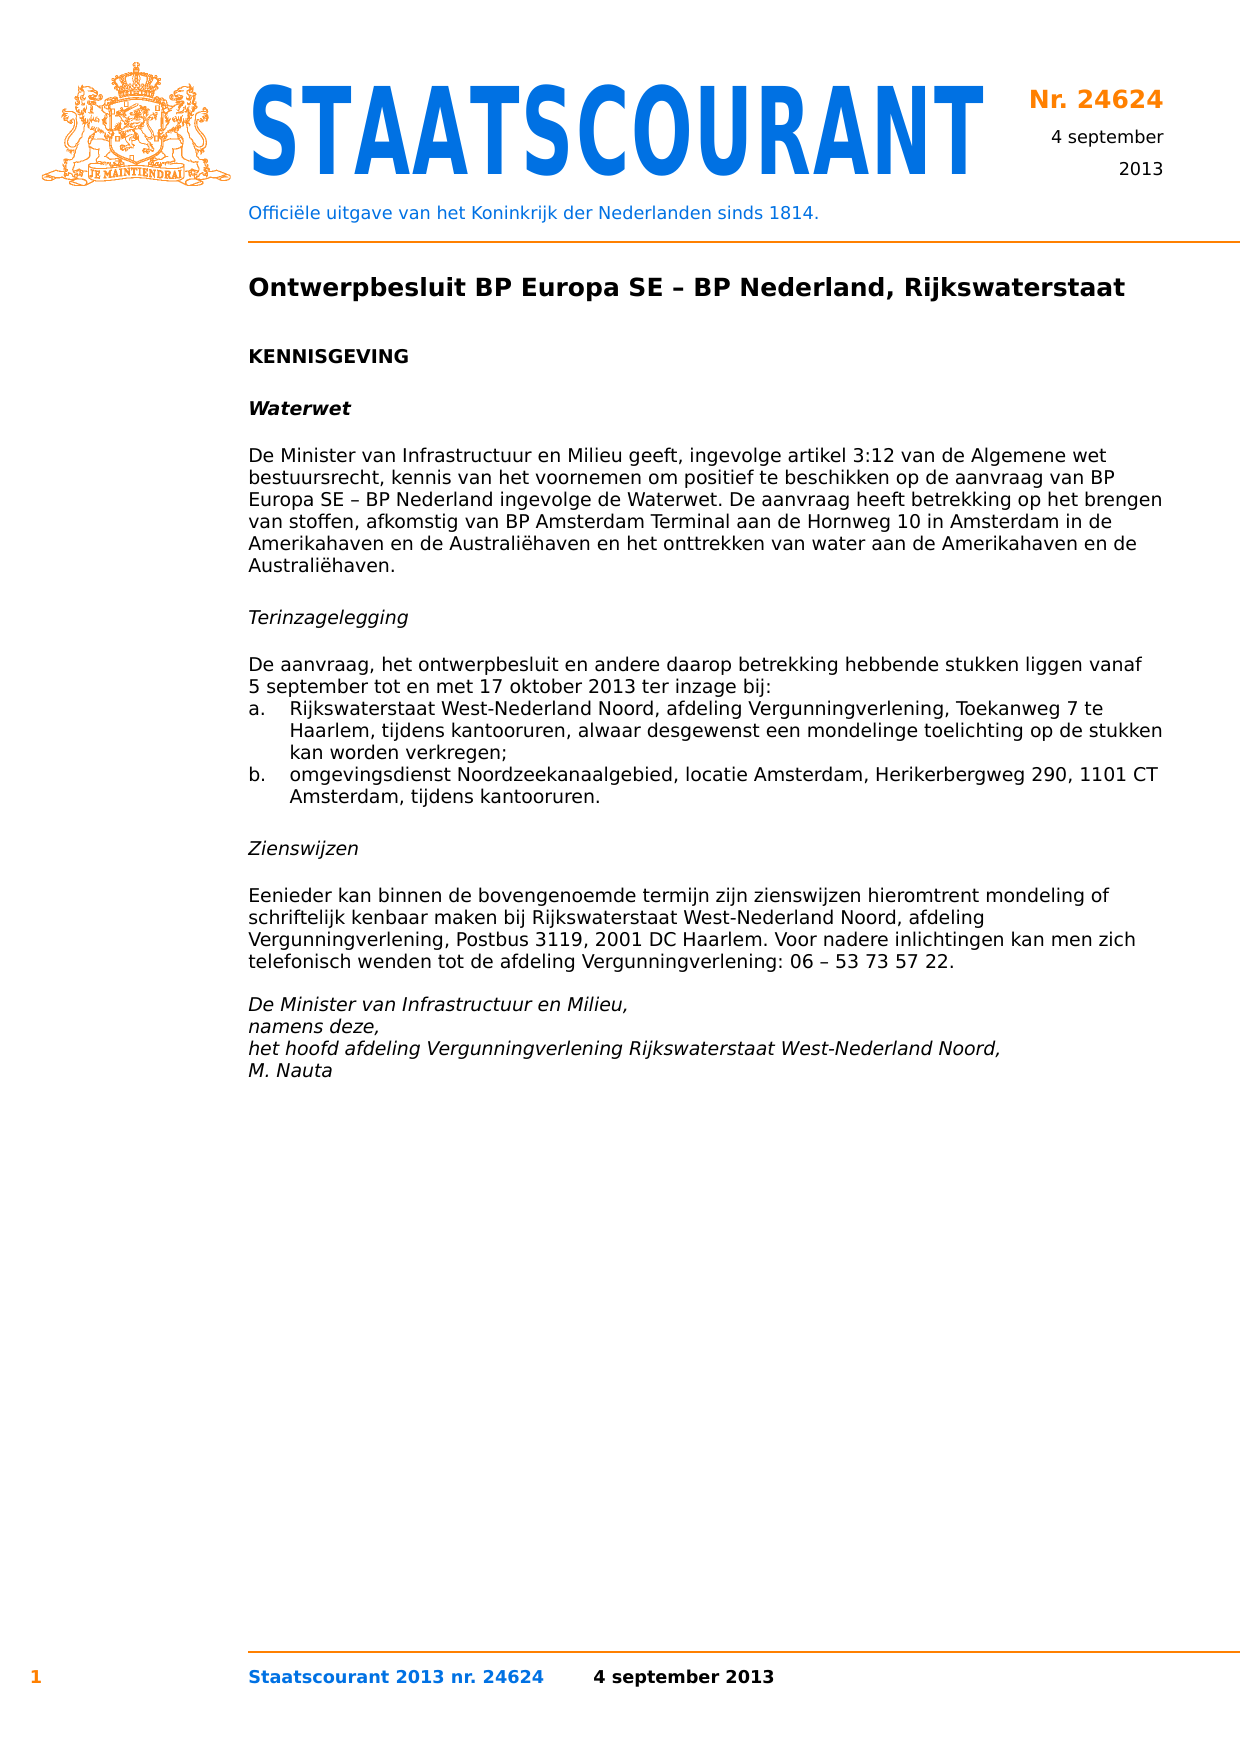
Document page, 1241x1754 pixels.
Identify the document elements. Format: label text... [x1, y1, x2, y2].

table_cell 4 september [998, 121, 1240, 153]
picture [41, 62, 231, 186]
text b. omgevingsdienst Noordzeekanaalgebied, locatie Amsterdam, Herikerbergweg 290, 1101 CT Amsterdam, tijdens kantooruren. [248, 764, 1163, 808]
subtitle Ontwerpbesluit BP Europa SE – BP Nederland, Rijkswaterstaat [248, 273, 1163, 302]
text Eenieder kan binnen de bovengenoemde termijn zijn zienswijzen hieromtrent mondeling of schriftelijk kenbaar maken bij Rijkswaterstaat West-Nederland Noord, afdeling Vergunningverlening, Postbus 3119, 2001 DC Haarlem. Voor nadere inlichtingen kan men zich telefonisch wenden tot de afdeling Vergunningverlening: 06 – 53 73 57 22. [248, 884, 1163, 972]
table_header Nr. 24624 [998, 62, 1240, 121]
table_header [25, 62, 248, 241]
subtitle KENNISGEVING [248, 346, 1163, 368]
text a. Rijkswaterstaat West-Nederland Noord, afdeling Vergunningverlening, Toekanweg 7 te Haarlem, tijdens kantooruren, alwaar desgewenst een mondelinge toelichting op de stukken kan worden verkregen; [248, 698, 1163, 764]
subtitle Waterwet [248, 398, 1163, 420]
text De aanvraag, het ontwerpbesluit en andere daarop betrekking hebbende stukken liggen vanaf 5 september tot en met 17 oktober 2013 ter inzage bij: [248, 654, 1163, 698]
text De Minister van Infrastructuur en Milieu, namens deze, het hoofd afdeling Vergunningverlening Rijkswaterstaat West-Nederland Noord, M. Nauta [248, 994, 1163, 1082]
table_cell Officiële uitgave van het Koninkrijk der Nederlanden sinds 1814. [248, 203, 1240, 241]
text De Minister van Infrastructuur en Milieu geeft, ingevolge artikel 3:12 van de Algemene wet bestuursrecht, kennis van het voornemen om positief te beschikken op de aanvraag van BP Europa SE – BP Nederland ingevolge de Waterwet. De aanvraag heeft betrekking op het brengen van stoffen, afkomstig van BP Amsterdam Terminal aan de Hornweg 10 in Amsterdam in de Amerikahaven en de Australiëhaven en het onttrekken van water aan de Amerikahaven en de Australiëhaven. [248, 445, 1163, 577]
table_cell 2013 [998, 153, 1240, 203]
subtitle Zienswijzen [248, 838, 1163, 859]
subtitle Terinzagelegging [248, 607, 1163, 629]
table_header STAATSCOURANT [248, 62, 998, 203]
